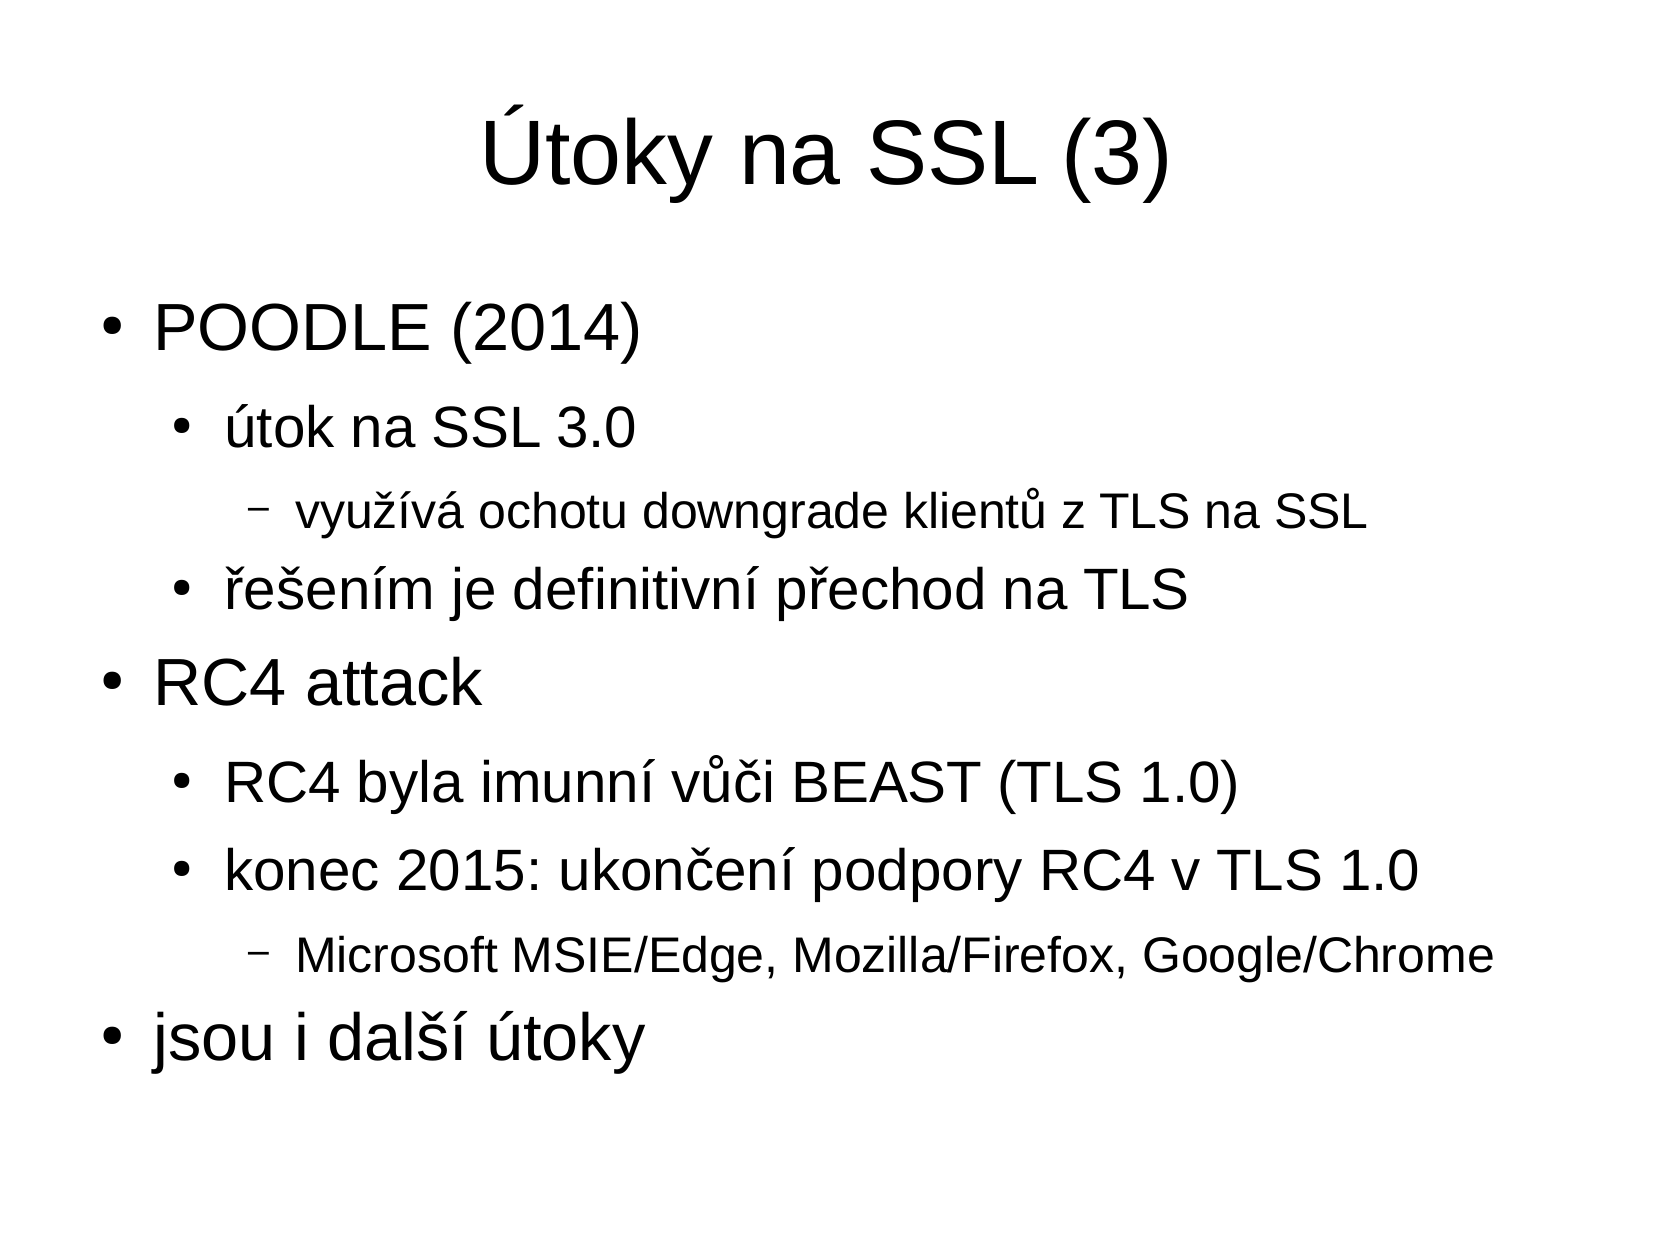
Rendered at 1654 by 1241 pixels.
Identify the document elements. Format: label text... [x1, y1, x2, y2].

list POODLE (2014) útok na SSL 3.0 využívá ochotu downgrade klientů z TLS na SSL řešením je definitivní přechod na TLS RC4 attack RC4 byla imunní vůči BEAST (TLS 1.0) konec 2015: ukončení podpory RC4 v TLS 1.0 Microsoft MSIE/Edge, Mozilla/Firefox, Google/Chrome jsou i další útoky [82, 290, 1571, 1076]
title Útoky na SSL (3) [82, 49, 1571, 257]
